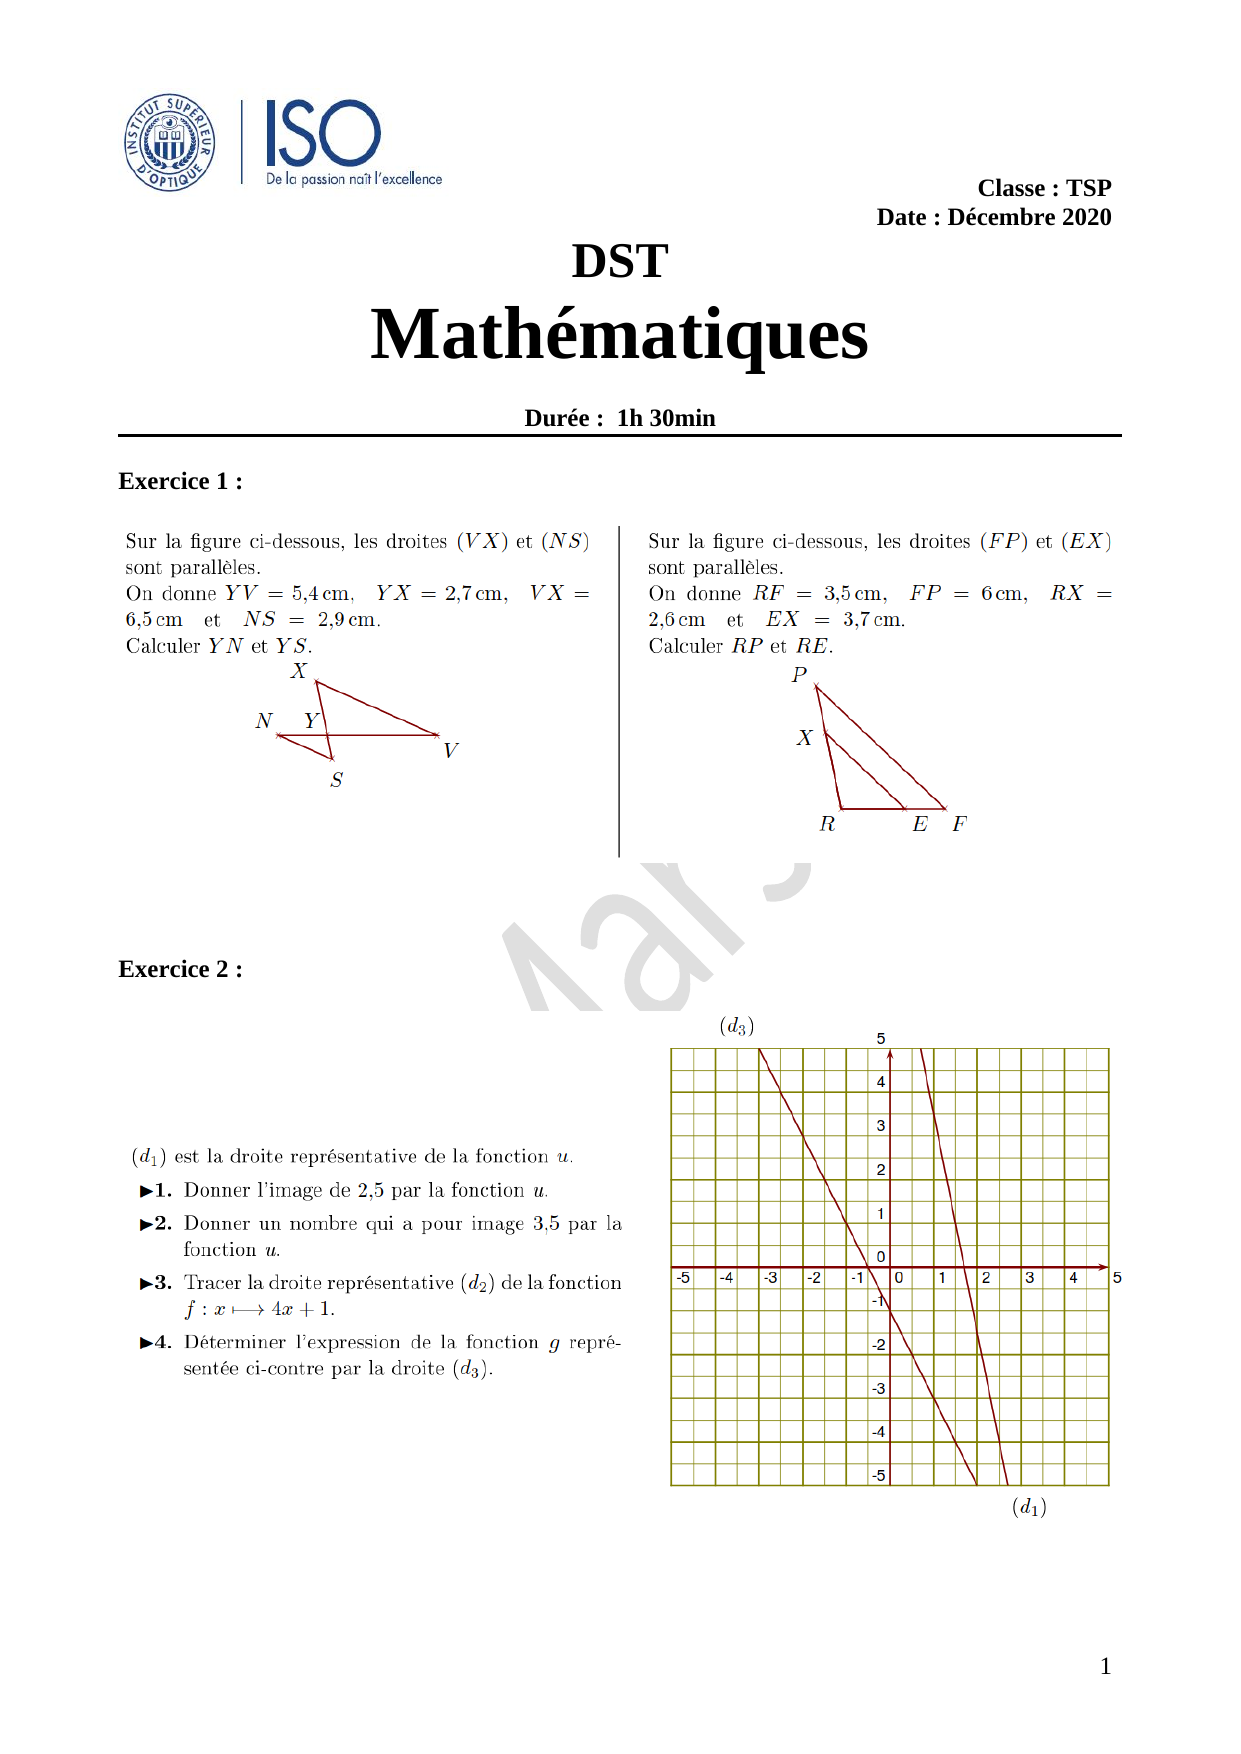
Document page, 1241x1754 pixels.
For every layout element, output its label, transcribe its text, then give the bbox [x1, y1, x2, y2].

picture [118, 523, 1123, 863]
text [690, 954, 1122, 983]
picture [118, 1011, 1123, 1522]
text [531, 963, 551, 983]
text DST [118, 231, 1122, 288]
text [641, 954, 679, 983]
text [548, 954, 632, 983]
text Exercice 1 : [118, 466, 1122, 494]
text Durée : 1h 30min [118, 403, 1122, 434]
picture [118, 88, 455, 197]
text Exercice 2 : [118, 954, 519, 983]
text Mathématiques [118, 288, 1122, 374]
